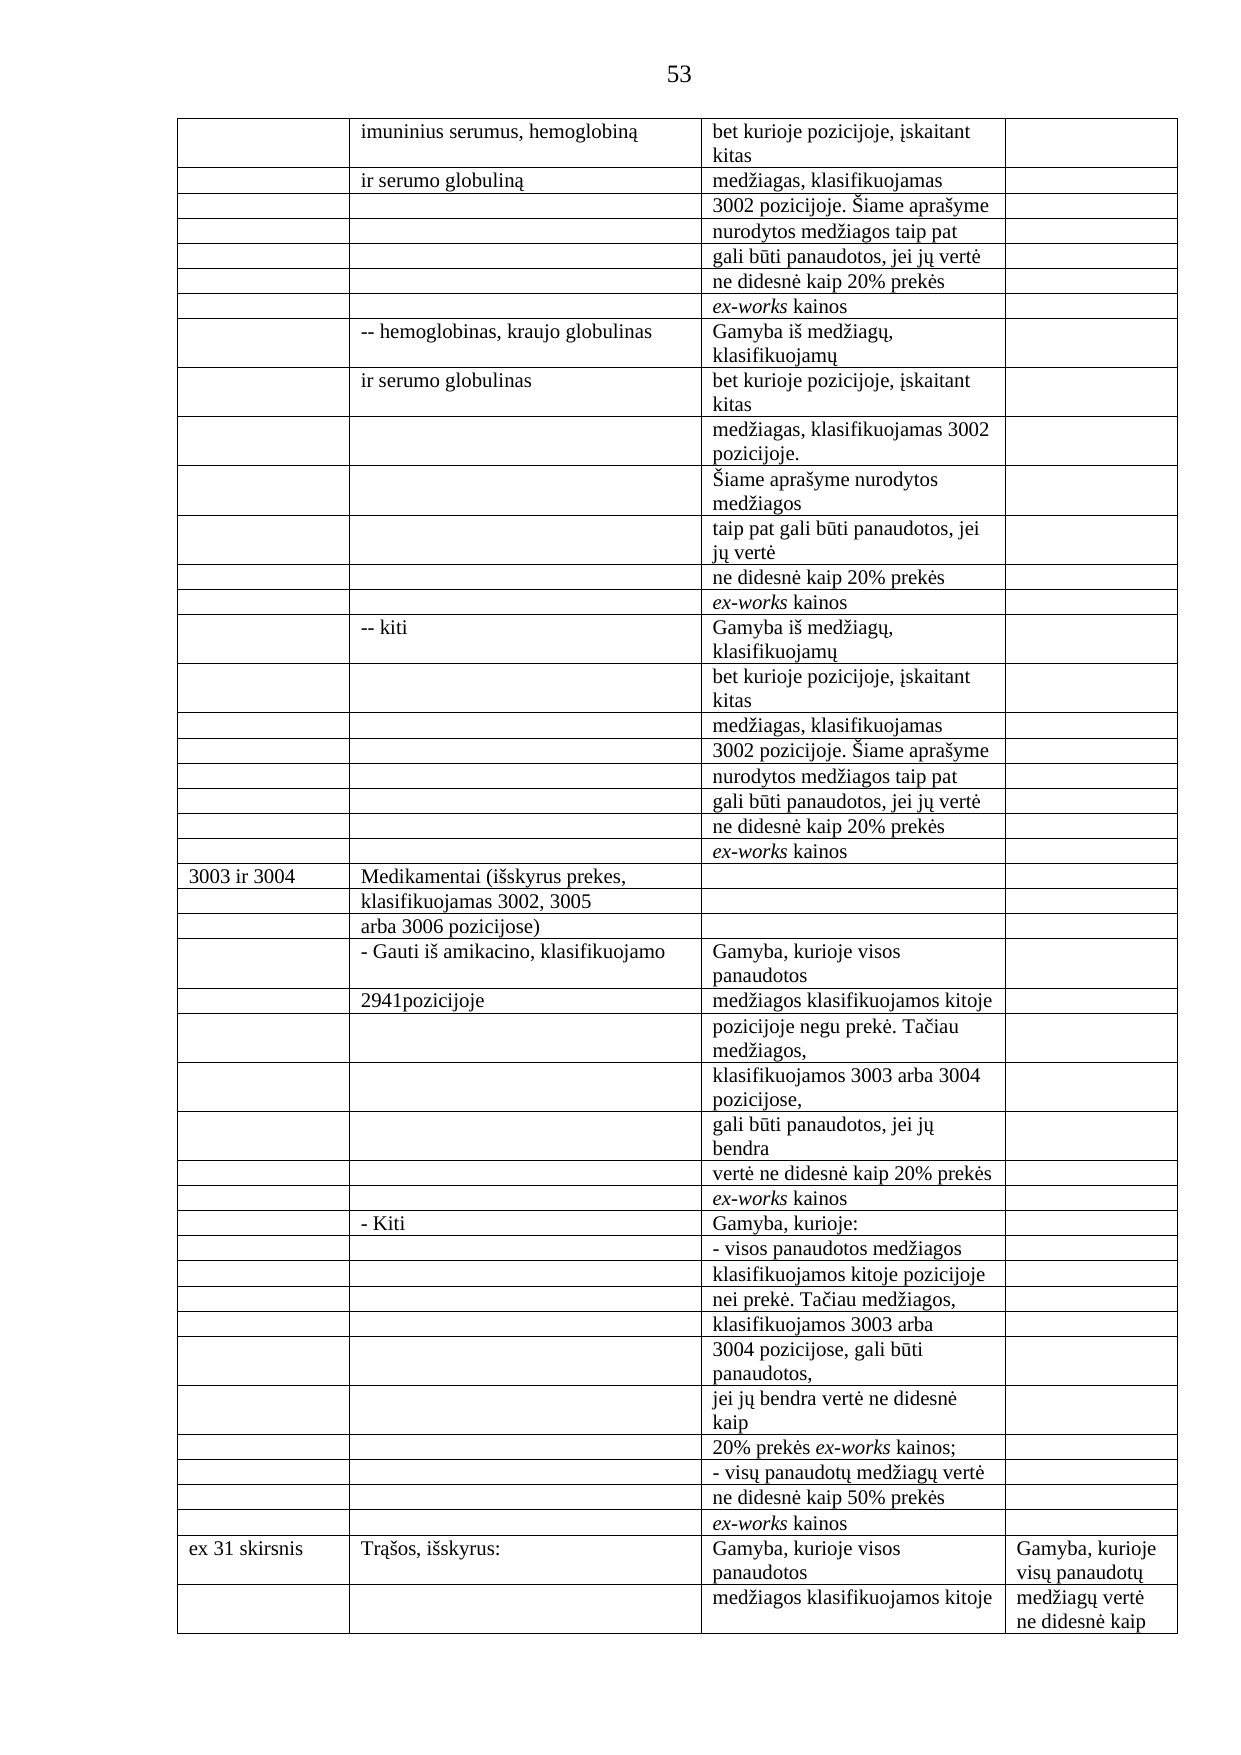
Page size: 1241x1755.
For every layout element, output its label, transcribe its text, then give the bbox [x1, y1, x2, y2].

table_cell [178, 1112, 349, 1160]
table_cell gali būti panaudotos, jei jų bendra [702, 1112, 1005, 1160]
table_cell [178, 1261, 349, 1286]
table_cell [178, 1063, 349, 1111]
table_cell ir serumo globuliną [350, 168, 701, 192]
table_cell [178, 789, 349, 813]
table_cell ex-works kainos [702, 294, 1005, 318]
table_cell [178, 294, 349, 318]
table_cell [178, 739, 349, 762]
table_cell - visų panaudotų medžiagų vertė [702, 1460, 1005, 1484]
table_cell [350, 1112, 701, 1160]
table_cell medžiagas, klasifikuojamas [702, 168, 1005, 192]
table_cell [1006, 1112, 1177, 1160]
table_cell [1006, 590, 1177, 614]
table_cell [350, 269, 701, 293]
table_cell [1006, 244, 1177, 268]
table_cell [350, 565, 701, 589]
table_cell [1006, 1211, 1177, 1235]
table_cell [178, 989, 349, 1012]
table_cell Gamyba iš medžiagų, klasifikuojamų [702, 319, 1005, 367]
table_cell bet kurioje pozicijoje, įskaitant kitas [702, 664, 1005, 712]
table_cell [350, 1386, 701, 1434]
table_cell [178, 1161, 349, 1185]
table_cell ex-works kainos [702, 1510, 1005, 1534]
table_cell vertė ne didesnė kaip 20% prekės [702, 1161, 1005, 1185]
table_cell [178, 219, 349, 243]
table_cell [178, 939, 349, 987]
table_cell [1006, 664, 1177, 712]
table_cell [1006, 1287, 1177, 1311]
table_cell Gamyba, kurioje visos panaudotos [702, 939, 1005, 987]
table_cell [350, 417, 701, 465]
table_cell [178, 1186, 349, 1210]
table_cell nei prekė. Tačiau medžiagos, [702, 1287, 1005, 1311]
table_cell 3002 pozicijoje. Šiame aprašyme [702, 739, 1005, 762]
table_cell [350, 1485, 701, 1509]
table_cell [350, 1014, 701, 1062]
table_cell [350, 1460, 701, 1484]
table_cell [350, 516, 701, 564]
table_cell bet kurioje pozicijoje, įskaitant kitas [702, 368, 1005, 416]
table_cell nurodytos medžiagos taip pat [702, 219, 1005, 243]
table_cell medžiagos klasifikuojamos kitoje [702, 1585, 1005, 1633]
table_cell [350, 664, 701, 712]
table_cell Medikamentai (išskyrus prekes, [350, 864, 701, 888]
table_cell medžiagos klasifikuojamos kitoje [702, 989, 1005, 1012]
table_cell klasifikuojamos 3003 arba [702, 1312, 1005, 1336]
table_cell [178, 1211, 349, 1235]
table_cell - Kiti [350, 1211, 701, 1235]
table_cell [350, 1063, 701, 1111]
table_cell bet kurioje pozicijoje, įskaitant kitas [702, 119, 1005, 167]
table_cell [1006, 764, 1177, 788]
table_cell [178, 764, 349, 788]
table_cell ne didesnė kaip 20% prekės [702, 565, 1005, 589]
table_cell 20% prekės ex-works kainos; [702, 1435, 1005, 1459]
table_cell Gamyba, kurioje visų panaudotų [1006, 1536, 1177, 1584]
table_cell [178, 1337, 349, 1385]
table_cell [1006, 1312, 1177, 1336]
table_cell [1006, 319, 1177, 367]
table_cell [178, 1435, 349, 1459]
table_cell [1006, 889, 1177, 913]
table_cell pozicijoje negu prekė. Tačiau medžiagos, [702, 1014, 1005, 1062]
table_cell [1006, 269, 1177, 293]
table_cell [1006, 1261, 1177, 1286]
table_cell 3002 pozicijoje. Šiame aprašyme [702, 194, 1005, 217]
table_cell [178, 244, 349, 268]
table_cell [1006, 1337, 1177, 1385]
table_cell [350, 789, 701, 813]
table_cell [350, 1312, 701, 1336]
table_cell [1006, 1161, 1177, 1185]
table_cell [178, 1585, 349, 1633]
table_cell [350, 1510, 701, 1534]
table_cell [1006, 864, 1177, 888]
table_cell [350, 466, 701, 514]
table_cell [350, 814, 701, 838]
table_cell Gamyba iš medžiagų, klasifikuojamų [702, 615, 1005, 663]
table_cell [178, 466, 349, 514]
table_cell - visos panaudotos medžiagos [702, 1236, 1005, 1260]
table_cell [350, 1261, 701, 1286]
table_cell [1006, 1186, 1177, 1210]
table_cell [1006, 1435, 1177, 1459]
table_cell [350, 1287, 701, 1311]
table_cell [1006, 565, 1177, 589]
table_cell [1006, 814, 1177, 838]
table_cell gali būti panaudotos, jei jų vertė [702, 244, 1005, 268]
table_cell [1006, 1460, 1177, 1484]
table_cell [350, 294, 701, 318]
table_cell [1006, 1236, 1177, 1260]
table_cell [1006, 417, 1177, 465]
table_cell ex-works kainos [702, 590, 1005, 614]
table_cell [1006, 839, 1177, 863]
table_cell [1006, 739, 1177, 762]
table_cell [178, 417, 349, 465]
table_cell [350, 1186, 701, 1210]
table_cell jei jų bendra vertė ne didesnė kaip [702, 1386, 1005, 1434]
table_cell -- hemoglobinas, kraujo globulinas [350, 319, 701, 367]
table_cell taip pat gali būti panaudotos, jei jų vertė [702, 516, 1005, 564]
table_cell medžiagas, klasifikuojamas 3002 pozicijoje. [702, 417, 1005, 465]
table_cell [1006, 294, 1177, 318]
table_cell [178, 565, 349, 589]
table_cell [178, 615, 349, 663]
table_cell -- kiti [350, 615, 701, 663]
table_cell klasifikuojamos kitoje pozicijoje [702, 1261, 1005, 1286]
table_cell 3004 pozicijose, gali būti panaudotos, [702, 1337, 1005, 1385]
table_cell [178, 269, 349, 293]
table_cell [1006, 466, 1177, 514]
table_cell [350, 1585, 701, 1633]
table_cell [178, 1312, 349, 1336]
table_cell [178, 814, 349, 838]
table_cell - Gauti iš amikacino, klasifikuojamo [350, 939, 701, 987]
table_cell [350, 1236, 701, 1260]
table_cell medžiagas, klasifikuojamas [702, 713, 1005, 737]
table_cell [1006, 168, 1177, 192]
table_cell [1006, 119, 1177, 167]
table_cell medžiagų vertė ne didesnė kaip [1006, 1585, 1177, 1633]
table_cell [1006, 1014, 1177, 1062]
table_cell arba 3006 pozicijose) [350, 914, 701, 938]
table_cell [350, 590, 701, 614]
table_cell nurodytos medžiagos taip pat [702, 764, 1005, 788]
table_cell [178, 1386, 349, 1434]
table_cell klasifikuojamos 3003 arba 3004 pozicijose, [702, 1063, 1005, 1111]
table_cell Trąšos, išskyrus: [350, 1536, 701, 1584]
table_cell [178, 194, 349, 217]
table_cell [350, 1161, 701, 1185]
table_cell gali būti panaudotos, jei jų vertė [702, 789, 1005, 813]
table_cell [1006, 939, 1177, 987]
table_cell [178, 1014, 349, 1062]
table_cell [178, 914, 349, 938]
table_cell ex-works kainos [702, 839, 1005, 863]
table_cell [178, 590, 349, 614]
table_cell [702, 889, 1005, 913]
table_cell [1006, 219, 1177, 243]
table_cell 3003 ir 3004 [178, 864, 349, 888]
table_cell Gamyba, kurioje visos panaudotos [702, 1536, 1005, 1584]
table_cell [178, 664, 349, 712]
table_cell [1006, 789, 1177, 813]
table_cell [350, 739, 701, 762]
table_cell ex-works kainos [702, 1186, 1005, 1210]
table_cell [1006, 713, 1177, 737]
table_cell [1006, 194, 1177, 217]
table_cell ne didesnė kaip 20% prekės [702, 269, 1005, 293]
table_cell [1006, 1485, 1177, 1509]
table_cell [350, 1337, 701, 1385]
table_cell klasifikuojamas 3002, 3005 [350, 889, 701, 913]
table_cell [702, 864, 1005, 888]
table_cell [178, 119, 349, 167]
table_cell [702, 914, 1005, 938]
table_cell [178, 1510, 349, 1534]
table_cell [1006, 914, 1177, 938]
table_cell 2941pozicijoje [350, 989, 701, 1012]
table_cell Gamyba, kurioje: [702, 1211, 1005, 1235]
table_cell [1006, 1510, 1177, 1534]
table_cell [350, 839, 701, 863]
table_cell [178, 368, 349, 416]
table_cell [1006, 615, 1177, 663]
table_cell [350, 713, 701, 737]
table_cell [1006, 368, 1177, 416]
table_cell [178, 1460, 349, 1484]
table_cell [178, 1485, 349, 1509]
table_cell ex 31 skirsnis [178, 1536, 349, 1584]
table_cell [1006, 989, 1177, 1012]
table_cell [350, 244, 701, 268]
table_cell ir serumo globulinas [350, 368, 701, 416]
table_cell Šiame aprašyme nurodytos medžiagos [702, 466, 1005, 514]
table_cell [1006, 1386, 1177, 1434]
table_cell [1006, 516, 1177, 564]
table_cell [178, 713, 349, 737]
table_cell [350, 219, 701, 243]
table_cell [178, 1287, 349, 1311]
table_cell [350, 1435, 701, 1459]
table_cell [350, 764, 701, 788]
table_cell [178, 168, 349, 192]
table_cell [178, 839, 349, 863]
table_cell [178, 1236, 349, 1260]
table_cell [178, 516, 349, 564]
table_cell ne didesnė kaip 20% prekės [702, 814, 1005, 838]
table_cell [1006, 1063, 1177, 1111]
table_cell imuninius serumus, hemoglobiną [350, 119, 701, 167]
table_cell [178, 319, 349, 367]
table_cell [178, 889, 349, 913]
table_cell [350, 194, 701, 217]
table_cell ne didesnė kaip 50% prekės [702, 1485, 1005, 1509]
